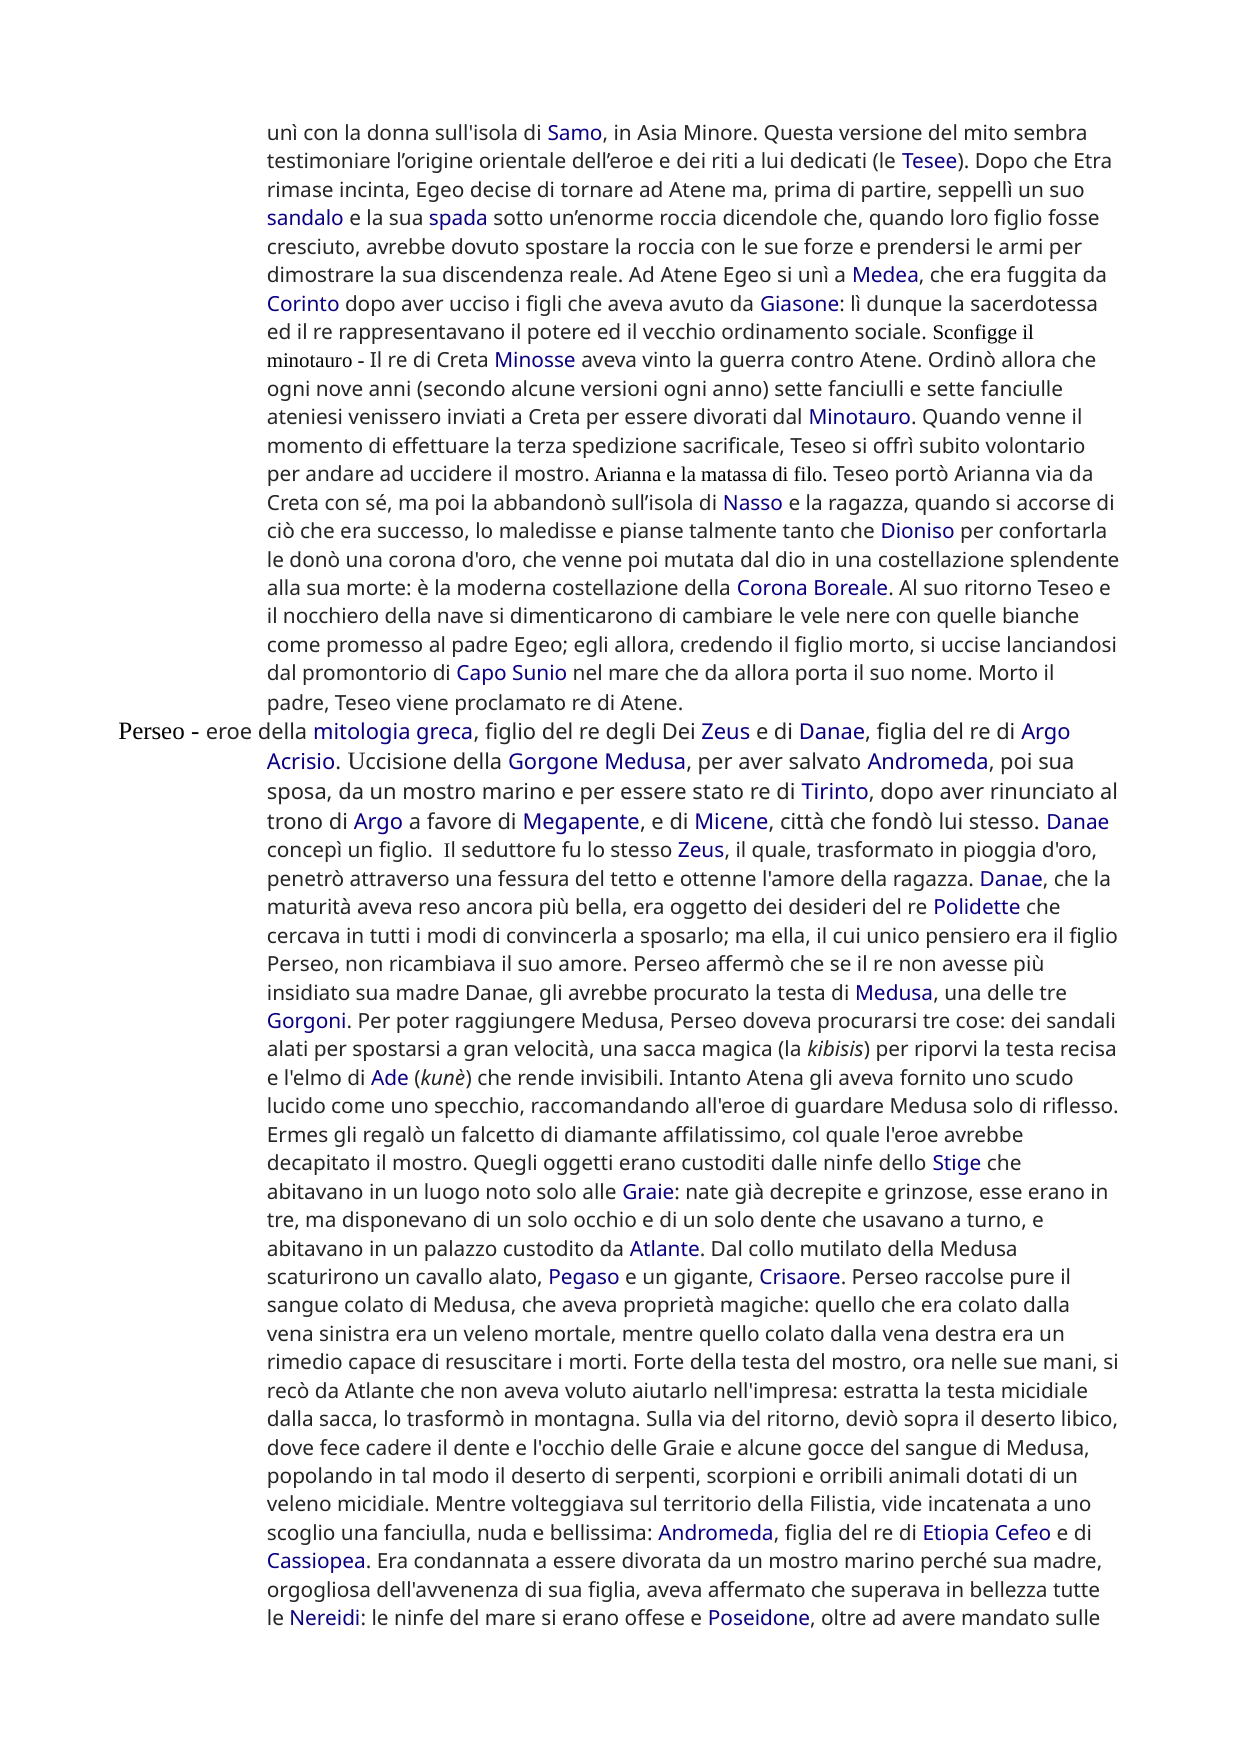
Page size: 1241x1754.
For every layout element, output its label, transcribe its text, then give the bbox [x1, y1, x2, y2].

text Perseo - eroe della mitologia greca, figlio del re degli Dei Zeus e di Danae, figlia del re di Argo Acrisio. Uccisione della Gorgone Medusa, per aver salvato Andromeda, poi sua sposa, da un mostro marino e per essere stato re di Tirinto, dopo aver rinunciato al trono di Argo a favore di Megapente, e di Micene, città che fondò lui stesso. Danae concepì un figlio. Il seduttore fu lo stesso Zeus, il quale, trasformato in pioggia d'oro, penetrò attraverso una fessura del tetto e ottenne l'amore della ragazza. Danae, che la maturità aveva reso ancora più bella, era oggetto dei desideri del re Polidette che cercava in tutti i modi di convincerla a sposarlo; ma ella, il cui unico pensiero era il figlio Perseo, non ricambiava il suo amore. Perseo affermò che se il re non avesse più insidiato sua madre Danae, gli avrebbe procurato la testa di Medusa, una delle tre Gorgoni. Per poter raggiungere Medusa, Perseo doveva procurarsi tre cose: dei sandali alati per spostarsi a gran velocità, una sacca magica (la kibisis) per riporvi la testa recisa e l'elmo di Ade (kunè) che rende invisibili. Intanto Atena gli aveva fornito uno scudo lucido come uno specchio, raccomandando all'eroe di guardare Medusa solo di riflesso. Ermes gli regalò un falcetto di diamante affilatissimo, col quale l'eroe avrebbe decapitato il mostro. Quegli oggetti erano custoditi dalle ninfe dello Stige che abitavano in un luogo noto solo alle Graie: nate già decrepite e grinzose, esse erano in tre, ma disponevano di un solo occhio e di un solo dente che usavano a turno, e abitavano in un palazzo custodito da Atlante. Dal collo mutilato della Medusa scaturirono un cavallo alato, Pegaso e un gigante, Crisaore. Perseo raccolse pure il sangue colato di Medusa, che aveva proprietà magiche: quello che era colato dalla vena sinistra era un veleno mortale, mentre quello colato dalla vena destra era un rimedio capace di resuscitare i morti. Forte della testa del mostro, ora nelle sue mani, si recò da Atlante che non aveva voluto aiutarlo nell'impresa: estratta la testa micidiale dalla sacca, lo trasformò in montagna. Sulla via del ritorno, deviò sopra il deserto libico, dove fece cadere il dente e l'occhio delle Graie e alcune gocce del sangue di Medusa, popolando in tal modo il deserto di serpenti, scorpioni e orribili animali dotati di un veleno micidiale. Mentre volteggiava sul territorio della Filistia, vide incatenata a uno scoglio una fanciulla, nuda e bellissima: Andromeda, figlia del re di Etiopia Cefeo e di Cassiopea. Era condannata a essere divorata da un mostro marino perché sua madre, orgogliosa dell'avvenenza di sua figlia, aveva affermato che superava in bellezza tutte le Nereidi: le ninfe del mare si erano offese e Poseidone, oltre ad avere mandato sulle [118, 716, 1122, 1632]
text unì con la donna sull'isola di Samo, in Asia Minore. Questa versione del mito sembra testimoniare l’origine orientale dell’eroe e dei riti a lui dedicati (le Tesee). Dopo che Etra rimase incinta, Egeo decise di tornare ad Atene ma, prima di partire, seppellì un suo sandalo e la sua spada sotto un’enorme roccia dicendole che, quando loro figlio fosse cresciuto, avrebbe dovuto spostare la roccia con le sue forze e prendersi le armi per dimostrare la sua discendenza reale. Ad Atene Egeo si unì a Medea, che era fuggita da Corinto dopo aver ucciso i figli che aveva avuto da Giasone: lì dunque la sacerdotessa ed il re rappresentavano il potere ed il vecchio ordinamento sociale. Sconfigge il minotauro - Il re di Creta Minosse aveva vinto la guerra contro Atene. Ordinò allora che ogni nove anni (secondo alcune versioni ogni anno) sette fanciulli e sette fanciulle ateniesi venissero inviati a Creta per essere divorati dal Minotauro. Quando venne il momento di effettuare la terza spedizione sacrificale, Teseo si offrì subito volontario per andare ad uccidere il mostro. Arianna e la matassa di filo. Teseo portò Arianna via da Creta con sé, ma poi la abbandonò sull’isola di Nasso e la ragazza, quando si accorse di ciò che era successo, lo maledisse e pianse talmente tanto che Dioniso per confortarla le donò una corona d'oro, che venne poi mutata dal dio in una costellazione splendente alla sua morte: è la moderna costellazione della Corona Boreale. Al suo ritorno Teseo e il nocchiero della nave si dimenticarono di cambiare le vele nere con quelle bianche come promesso al padre Egeo; egli allora, credendo il figlio morto, si uccise lanciandosi dal promontorio di Capo Sunio nel mare che da allora porta il suo nome. Morto il padre, Teseo viene proclamato re di Atene. [118, 118, 1122, 716]
